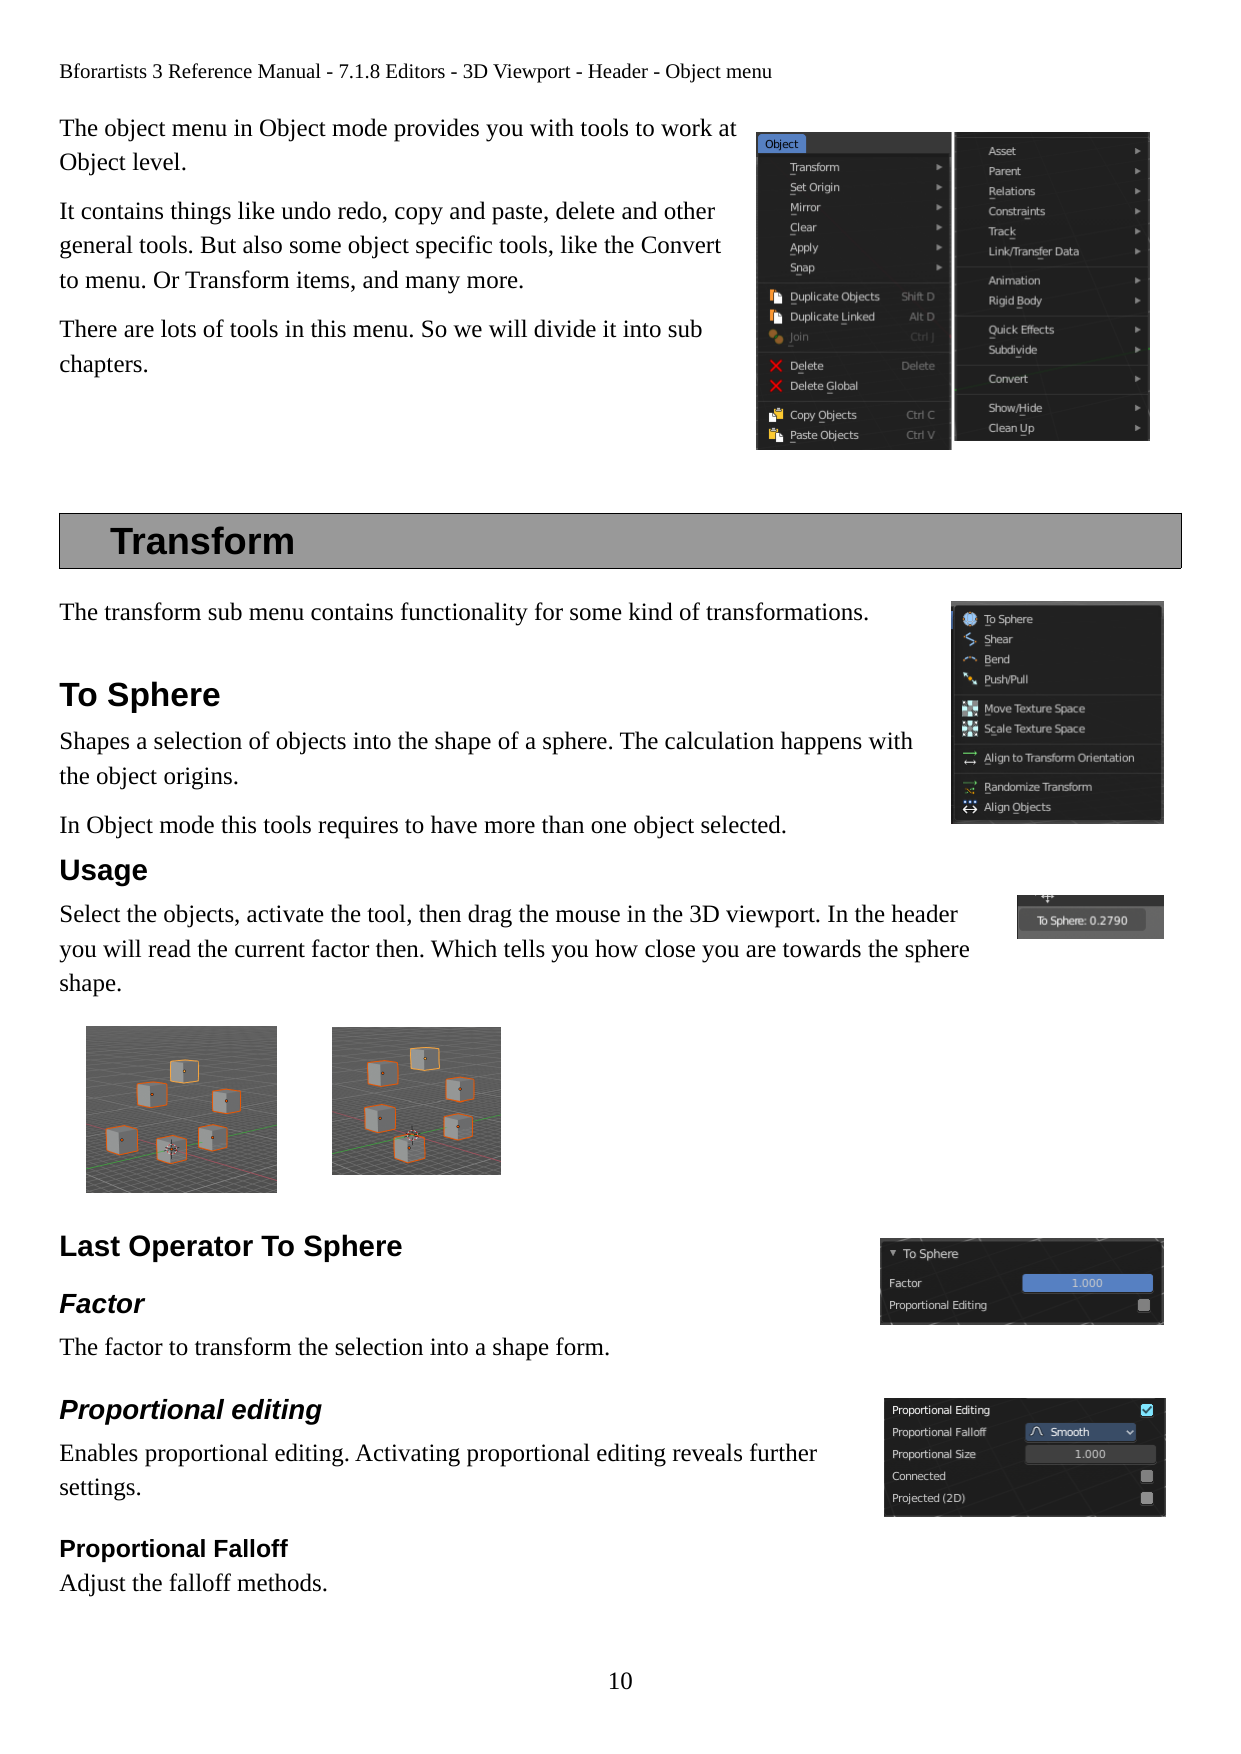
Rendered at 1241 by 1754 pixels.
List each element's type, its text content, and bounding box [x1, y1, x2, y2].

text Enables proportional editing. Activating proportional editing reveals further settings. [59, 1438, 884, 1501]
text The transform sub menu contains functionality for some kind of transformations. [59, 597, 1181, 626]
picture [756, 132, 1157, 450]
subtitle Proportional Falloff [59, 1534, 1181, 1562]
text Shapes a selection of objects into the shape of a sphere. The calculation happens with the object origins. [59, 726, 951, 789]
subtitle Factor [59, 1287, 880, 1319]
subtitle To Sphere [59, 675, 951, 714]
subtitle [1164, 1287, 1181, 1319]
text Adjust the falloff methods. [59, 1568, 1181, 1597]
text It contains things like undo redo, copy and paste, delete and other general tools. But also some object specific tools, like the Convert to menu. Or Transform items, and many more. [59, 196, 756, 294]
picture [332, 1027, 501, 1175]
table_header Transform [60, 514, 1181, 568]
subtitle Usage [59, 853, 1181, 887]
picture [86, 1026, 277, 1193]
subtitle Last Operator To Sphere [59, 1228, 1181, 1262]
picture [951, 601, 1164, 824]
subtitle [1164, 675, 1181, 714]
text The factor to transform the selection into a shape form. [59, 1332, 1181, 1361]
picture [884, 1398, 1166, 1517]
text Select the objects, activate the tool, then drag the mouse in the 3D viewport. In the header you will read the current factor then. Which tells you how close you are towards the sphere shape. [59, 899, 1181, 997]
text There are lots of tools in this menu. So we will divide it into sub chapters. [59, 314, 756, 377]
text The object menu in Object mode provides you with tools to work at Object level. [59, 113, 1181, 176]
picture [880, 1238, 1164, 1325]
text In Object mode this tools requires to have more than one object selected. [59, 810, 1181, 838]
picture [1017, 895, 1164, 939]
subtitle Proportional editing [59, 1393, 1181, 1425]
